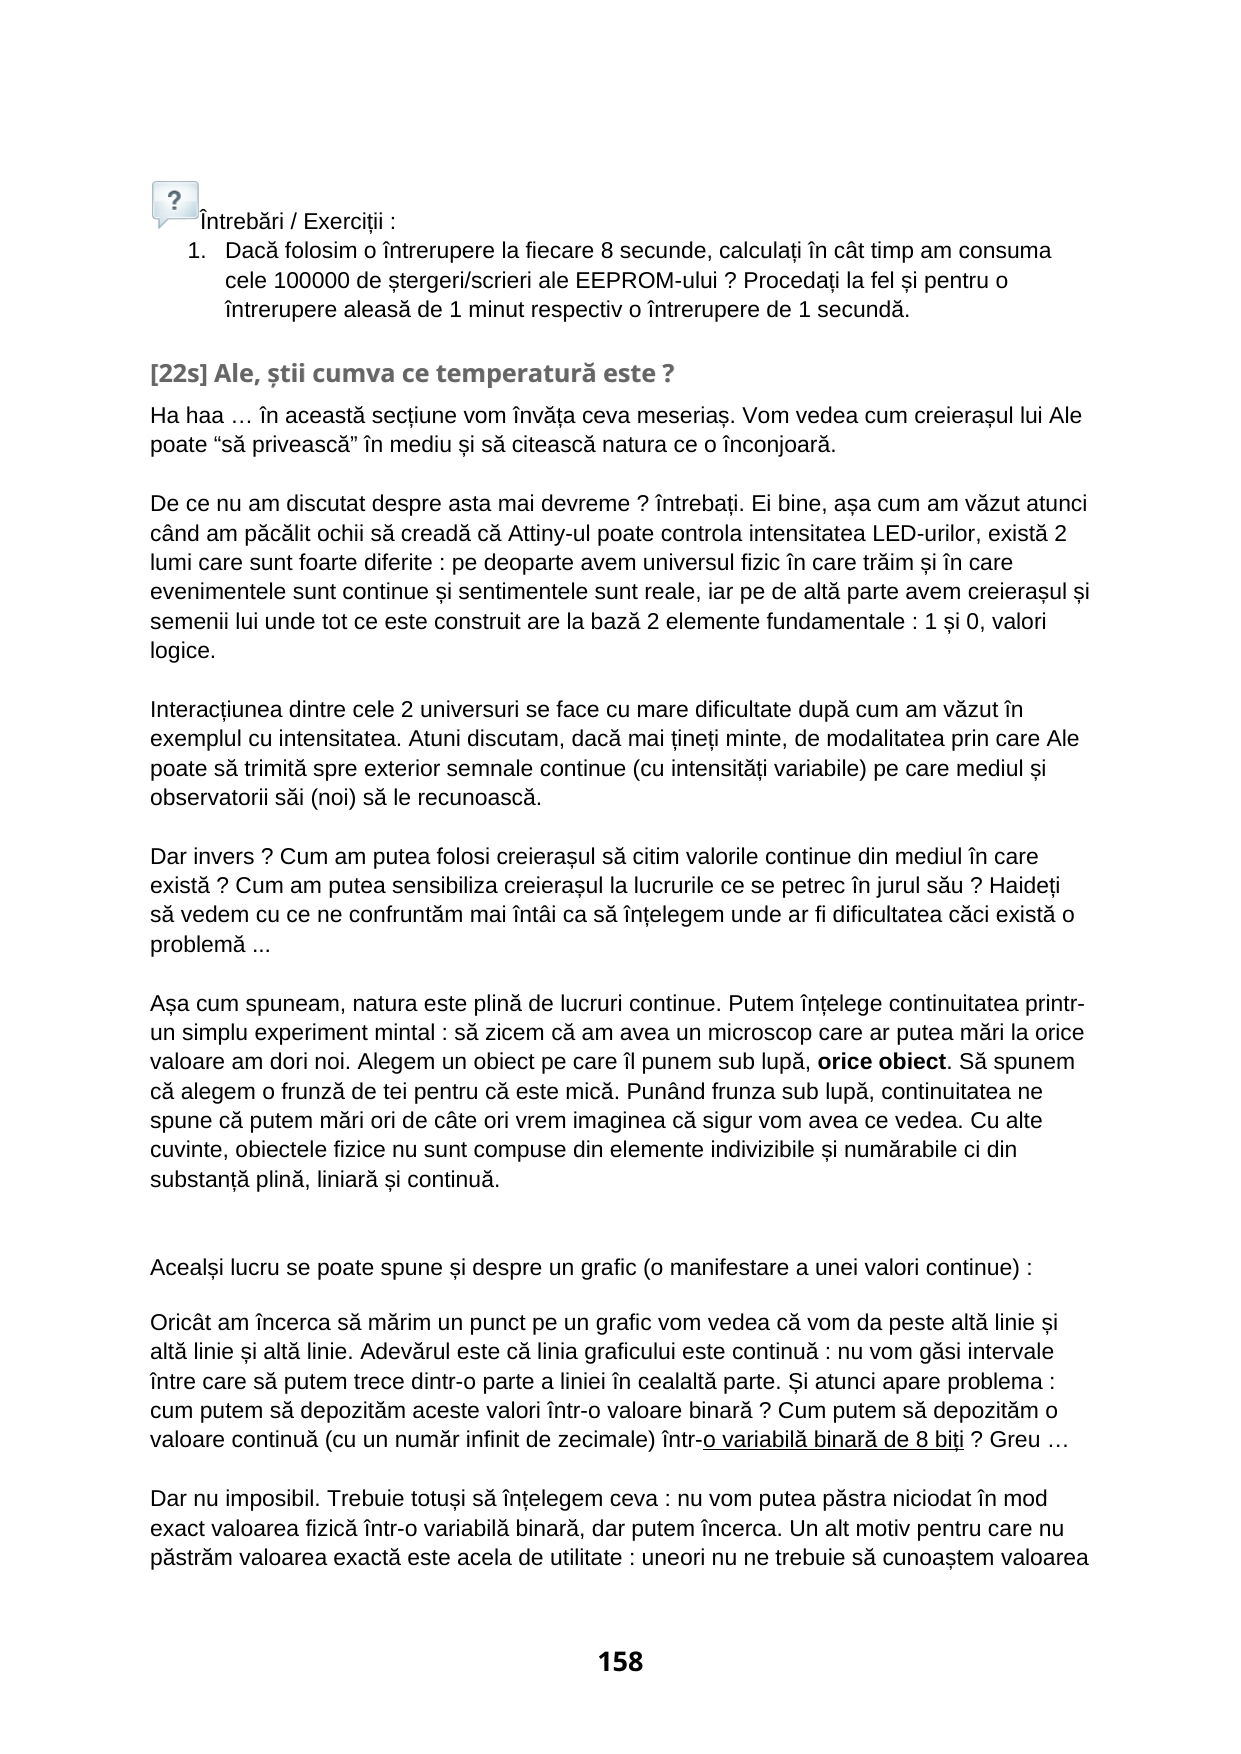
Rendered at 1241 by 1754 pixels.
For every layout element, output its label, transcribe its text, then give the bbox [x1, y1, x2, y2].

list Dacă folosim o întrerupere la fiecare 8 secunde, calculați în cât timp am consuma cele 100000 de ștergeri/scrieri ale EEPROM-ului ? Procedați la fel și pentru o întrerupere aleasă de 1 minut respectiv o întrerupere de 1 secundă. [187, 238, 1091, 322]
text Oricât am încerca să mărim un punct pe un grafic vom vedea că vom da peste altă linie și altă linie și altă linie. Adevărul este că linia graficului este continuă : nu vom găsi intervale între care să putem trece dintr-o parte a liniei în cealaltă parte. Și atunci apare problema : cum putem să depozităm aceste valori într-o valoare binară ? Cum putem să depozităm o valoare continuă (cu un număr infinit de zecimale) într-o variabilă binară de 8 biți ? Greu … [150, 1310, 1091, 1453]
text Ha haa … în această secțiune vom învăța ceva meseriaș. Vom vedea cum creierașul lui Ale poate “să privească” în mediu și să citească natura ce o înconjoară. [150, 403, 1091, 458]
text Dar nu imposibil. Trebuie totuși să înțelegem ceva : nu vom putea păstra niciodat în mod exact valoarea fizică într-o variabilă binară, dar putem încerca. Un alt motiv pentru care nu păstrăm valoarea exactă este acela de utilitate : uneori nu ne trebuie să cunoaștem valoarea [150, 1486, 1091, 1570]
text Interacțiunea dintre cele 2 universuri se face cu mare dificultate după cum am văzut în exemplul cu intensitatea. Atuni discutam, dacă mai țineți minte, de modalitatea prin care Ale poate să trimită spre exterior semnale continue (cu intensități variabile) pe care mediul și observatorii săi (noi) să le recunoască. [150, 697, 1091, 810]
text De ce nu am discutat despre asta mai devreme ? întrebați. Ei bine, așa cum am văzut atunci când am păcălit ochii să creadă că Attiny-ul poate controla intensitatea LED-urilor, există 2 lumi care sunt foarte diferite : pe deoparte avem universul fizic în care trăim și în care evenimentele sunt continue și sentimentele sunt reale, iar pe de altă parte avem creierașul și semenii lui unde tot ce este construit are la bază 2 elemente fundamentale : 1 și 0, valori logice. [150, 491, 1091, 663]
text Așa cum spuneam, natura este plină de lucruri continue. Putem înțelege continuitatea printr-un simplu experiment mintal : să zicem că am avea un microscop care ar putea mări la orice valoare am dori noi. Alegem un obiect pe care îl punem sub lupă, orice obiect. Să spunem că alegem o frunză de tei pentru că este mică. Punând frunza sub lupă, continuitatea ne spune că putem mări ori de câte ori vrem imaginea că sigur vom avea ce vedea. Cu alte cuvinte, obiectele fizice nu sunt compuse din elemente indivizibile și numărabile ci din substanță plină, liniară și continuă. [150, 990, 1091, 1192]
text Întrebări / Exerciții : [150, 179, 1091, 234]
subtitle [22s] Ale, știi cumva ce temperatură este ? [150, 355, 1091, 389]
text Dar invers ? Cum am putea folosi creierașul să citim valorile continue din mediul în care există ? Cum am putea sensibiliza creierașul la lucrurile ce se petrec în jurul său ? Haideți să vedem cu ce ne confruntăm mai întâi ca să înțelegem unde ar fi dificultatea căci există o problemă ... [150, 843, 1091, 957]
text Acealși lucru se poate spune și despre un grafic (o manifestare a unei valori continue) : [150, 1255, 1091, 1280]
picture [150, 179, 200, 230]
